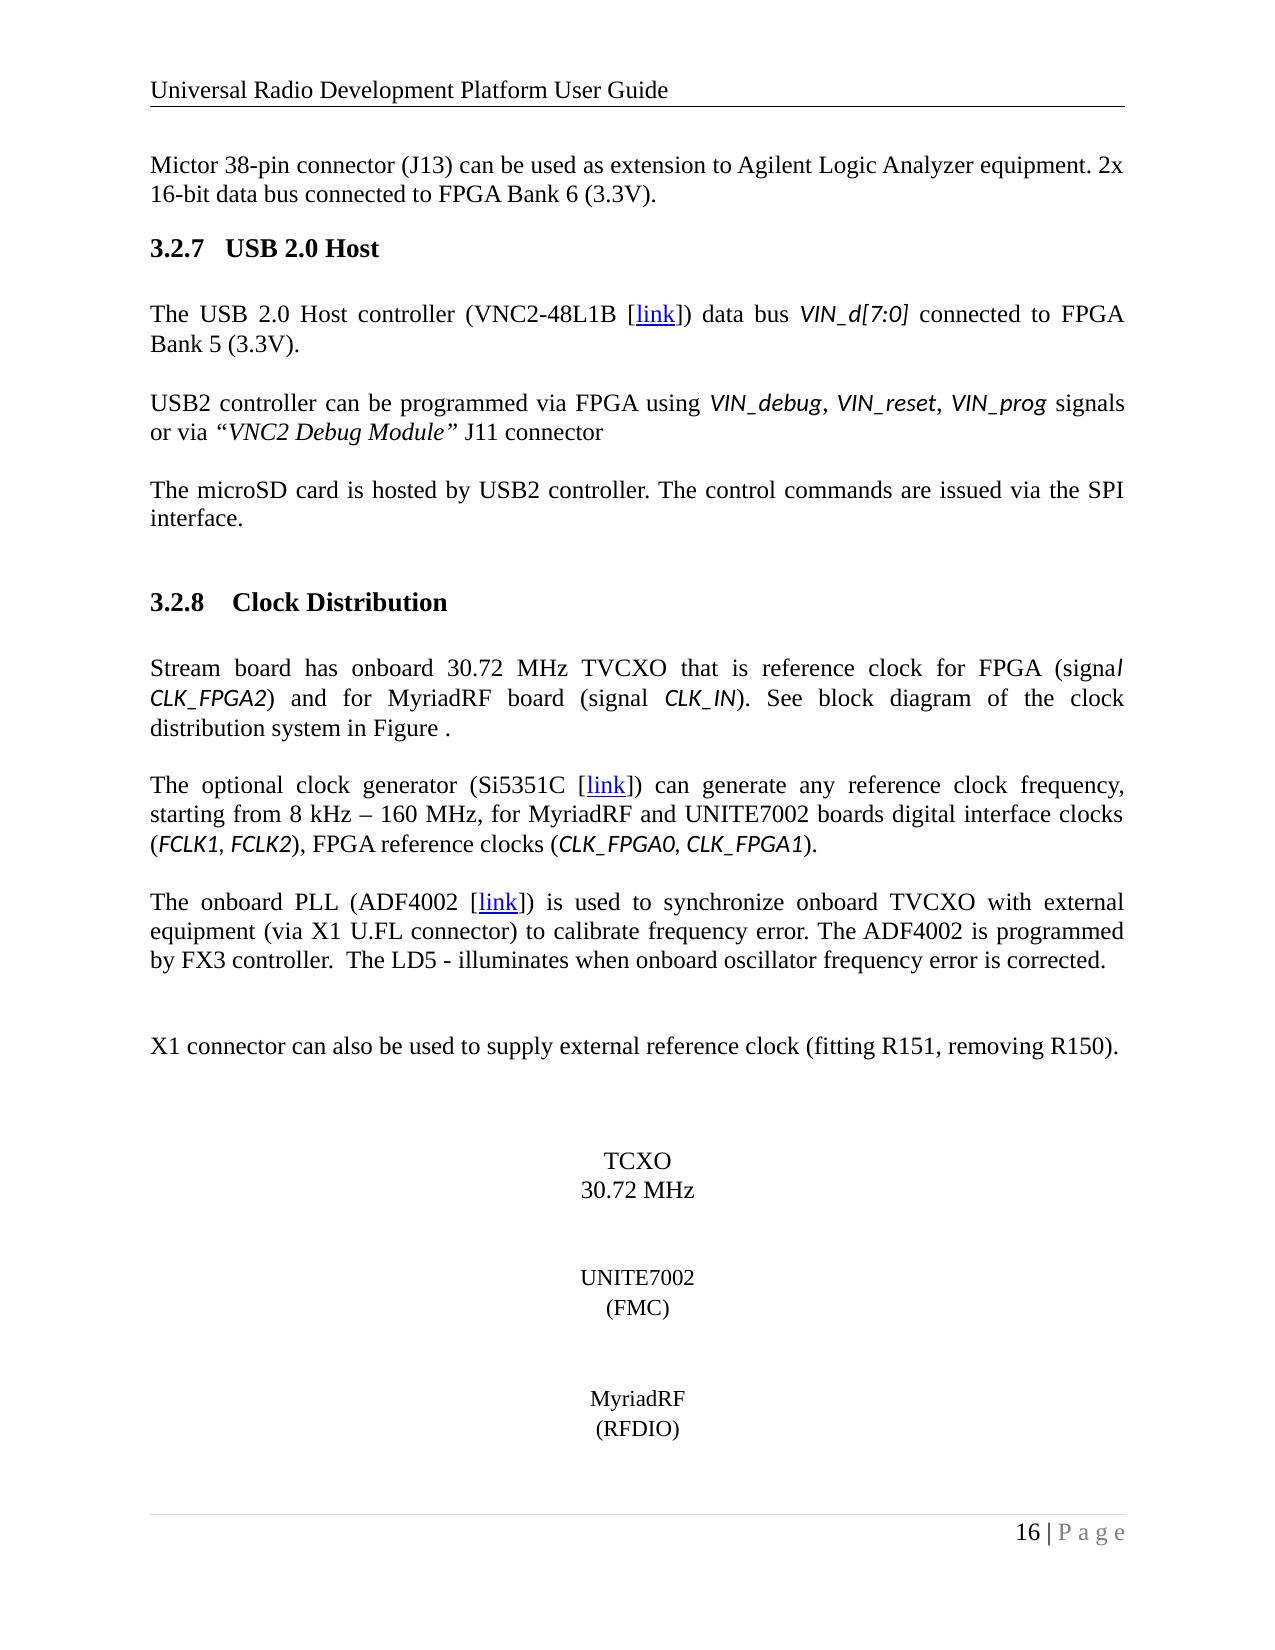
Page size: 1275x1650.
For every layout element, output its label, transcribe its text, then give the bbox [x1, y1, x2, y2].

text (FMC) [150, 1294, 1125, 1321]
text The optional clock generator (Si5351C [link]) can generate any reference clock frequency, starting from 8 kHz – 160 MHz, for MyriadRF and UNITE7002 boards digital interface clocks (FCLK1, FCLK2), FPGA reference clocks (CLK_FPGA0, CLK_FPGA1). [150, 771, 1125, 859]
text X1 connector can also be used to supply external reference clock (fitting R151, removing R150). [150, 1031, 1125, 1060]
subtitle USB 2.0 Host [150, 232, 1125, 264]
text 30.72 MHz [150, 1175, 1125, 1204]
text TCXO [150, 1146, 1125, 1175]
text UNITE7002 [150, 1264, 1125, 1290]
text The microSD card is hosted by USB2 controller. The control commands are issued via the SPI interface. [150, 475, 1125, 532]
text Mictor 38-pin connector (J13) can be used as extension to Agilent Logic Analyzer equipment. 2x 16-bit data bus connected to FPGA Bank 6 (3.3V). [150, 150, 1125, 207]
text MyriadRF [150, 1385, 1125, 1411]
text USB2 controller can be programmed via FPGA using VIN_debug, VIN_reset, VIN_prog signals or via “VNC2 Debug Module” J11 connector [150, 387, 1125, 446]
text (RFDIO) [150, 1415, 1125, 1441]
subtitle Clock Distribution [150, 586, 1125, 617]
text Stream board has onboard 30.72 MHz TVCXO that is reference clock for FPGA (signal CLK_FPGA2) and for MyriadRF board (signal CLK_IN). See block diagram of the clock distribution system in Figure . [150, 652, 1125, 742]
text The onboard PLL (ADF4002 [link]) is used to synchronize onboard TVCXO with external equipment (via X1 U.FL connector) to calibrate frequency error. The ADF4002 is programmed by FX3 controller. The LD5 - illuminates when onboard oscillator frequency error is corrected. [150, 887, 1125, 974]
text The USB 2.0 Host controller (VNC2-48L1B [link]) data bus VIN_d[7:0] connected to FPGA Bank 5 (3.3V). [150, 299, 1125, 358]
